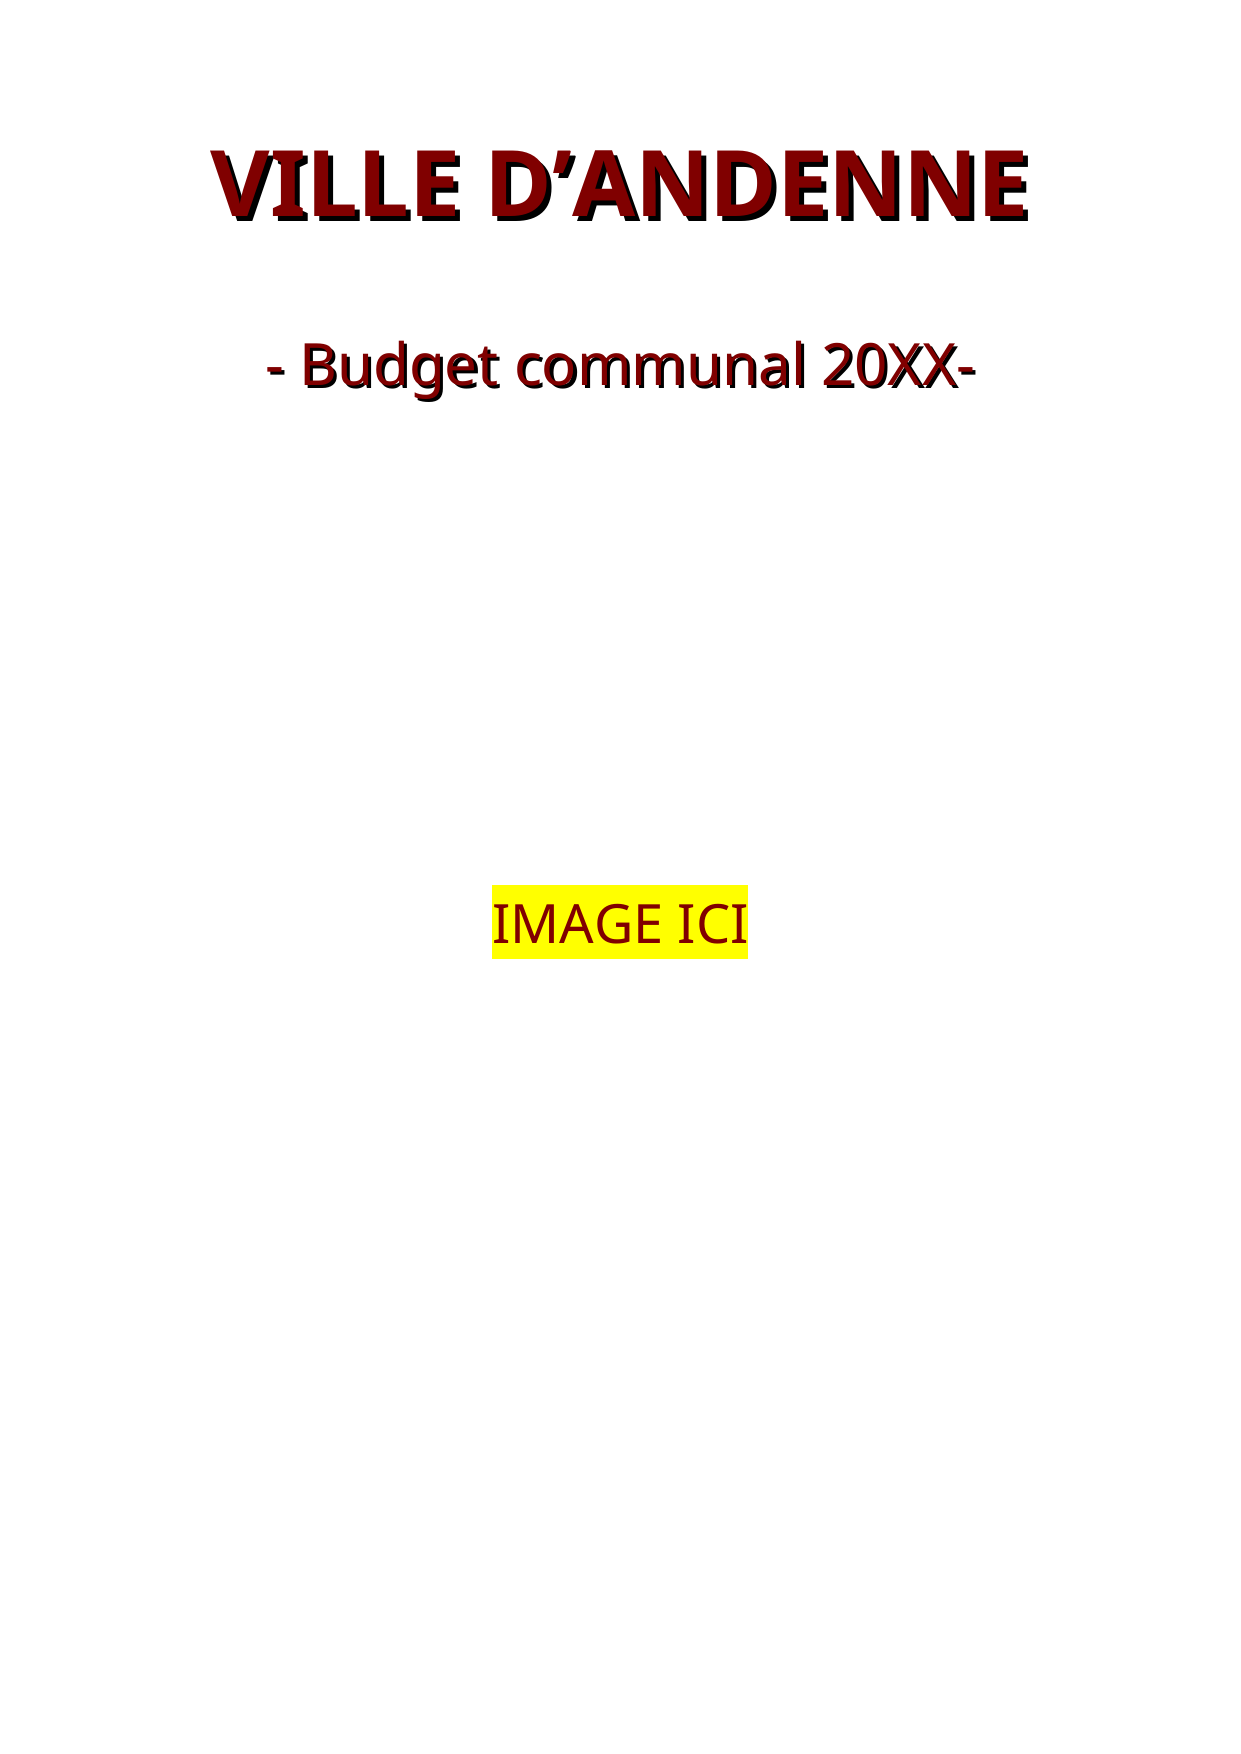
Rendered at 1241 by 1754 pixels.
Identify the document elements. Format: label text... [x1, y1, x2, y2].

text - Budget communal 20XX- [118, 322, 1122, 402]
text IMAGE ICI [118, 885, 1122, 959]
text VILLE D’ANDENNE [118, 118, 1122, 243]
